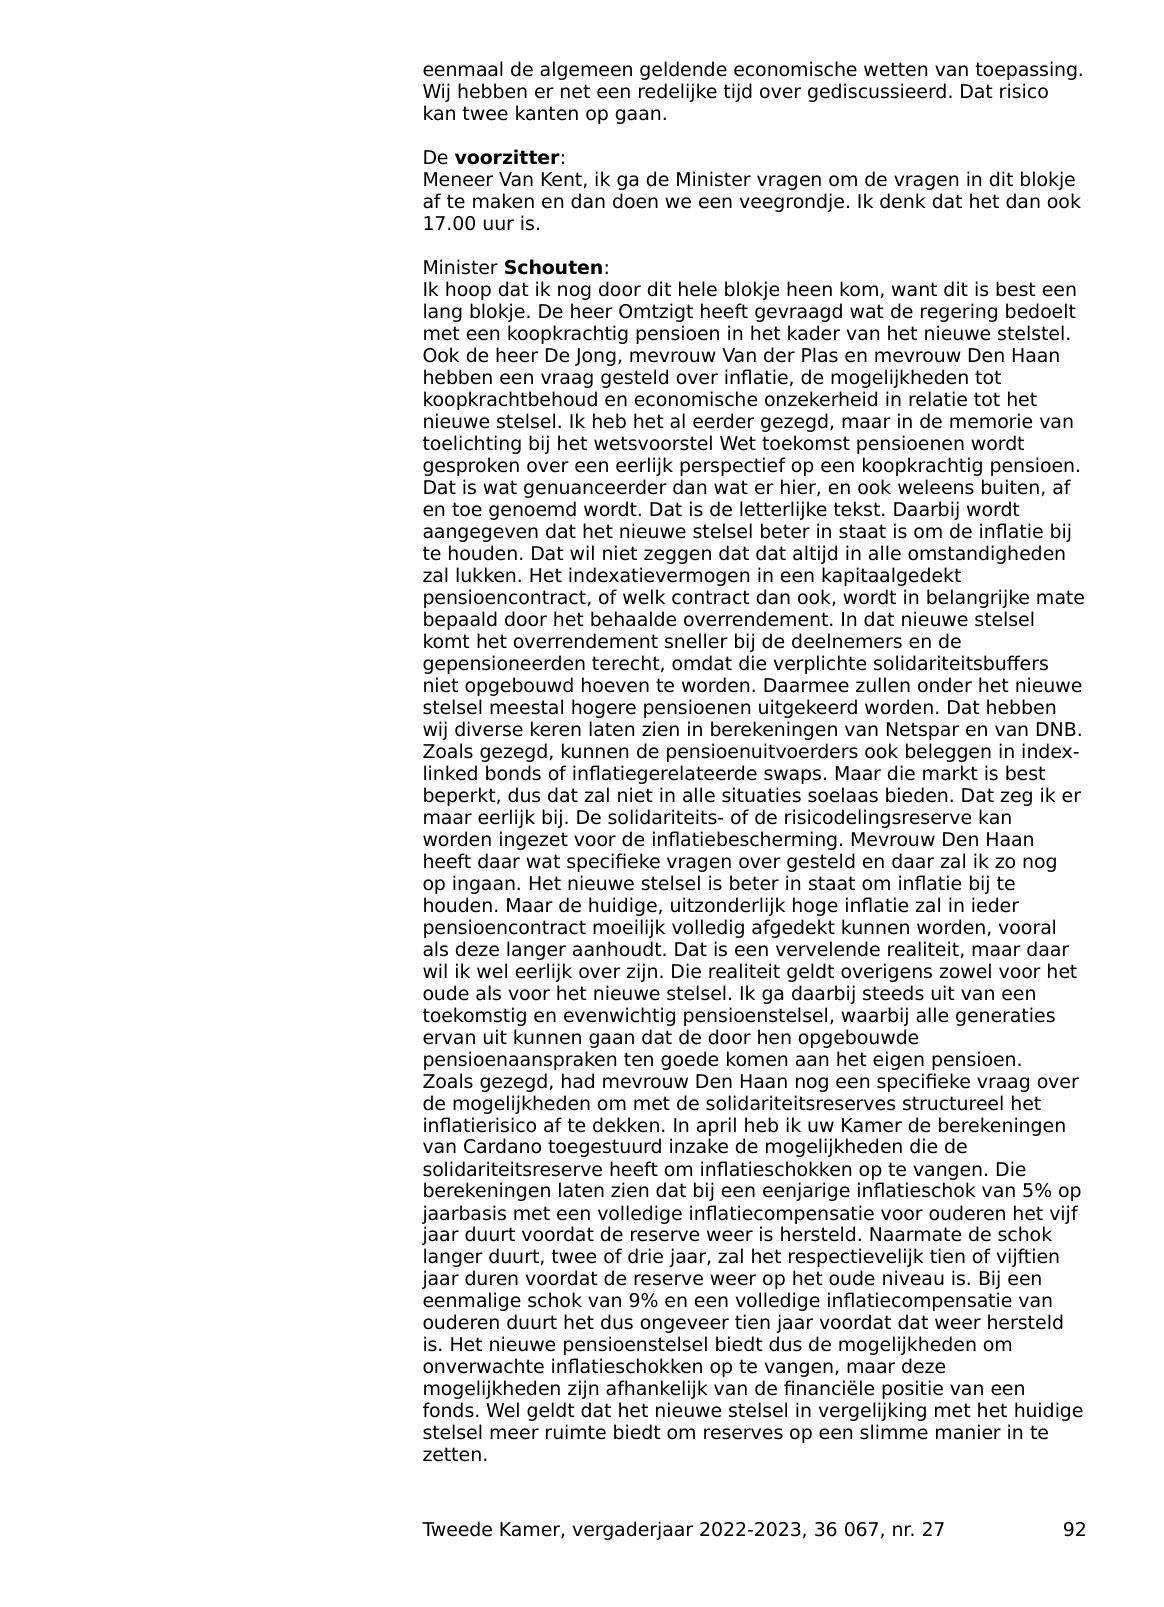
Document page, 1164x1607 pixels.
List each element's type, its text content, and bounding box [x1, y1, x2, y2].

text eenmaal de algemeen geldende economische wetten van toepassing. Wij hebben er net een redelijke tijd over gediscussieerd. Dat risico kan twee kanten op gaan. [422, 59, 1087, 125]
text Ik hoop dat ik nog door dit hele blokje heen kom, want dit is best een lang blokje. De heer Omtzigt heeft gevraagd wat de regering bedoelt met een koopkrachtig pensioen in het kader van het nieuwe stelstel. Ook de heer De Jong, mevrouw Van der Plas en mevrouw Den Haan hebben een vraag gesteld over inflatie, de mogelijkheden tot koopkrachtbehoud en economische onzekerheid in relatie tot het nieuwe stelsel. Ik heb het al eerder gezegd, maar in de memorie van toelichting bij het wetsvoorstel Wet toekomst pensioenen wordt gesproken over een eerlijk perspectief op een koopkrachtig pensioen. Dat is wat genuanceerder dan wat er hier, en ook weleens buiten, af en toe genoemd wordt. Dat is de letterlijke tekst. Daarbij wordt aangegeven dat het nieuwe stelsel beter in staat is om de inflatie bij te houden. Dat wil niet zeggen dat dat altijd in alle omstandigheden zal lukken. Het indexatievermogen in een kapitaalgedekt pensioencontract, of welk contract dan ook, wordt in belangrijke mate bepaald door het behaalde overrendement. In dat nieuwe stelsel komt het overrendement sneller bij de deelnemers en de gepensioneerden terecht, omdat die verplichte solidariteitsbuffers niet opgebouwd hoeven te worden. Daarmee zullen onder het nieuwe stelsel meestal hogere pensioenen uitgekeerd worden. Dat hebben wij diverse keren laten zien in berekeningen van Netspar en van DNB. [422, 279, 1087, 741]
text De voorzitter: [422, 147, 1087, 169]
text Meneer Van Kent, ik ga de Minister vragen om de vragen in dit blokje af te maken en dan doen we een veegrondje. Ik denk dat het dan ook 17.00 uur is. [422, 169, 1087, 235]
text Minister Schouten: [422, 257, 1087, 279]
text Zoals gezegd, kunnen de pensioenuitvoerders ook beleggen in index-linked bonds of inflatiegerelateerde swaps. Maar die markt is best beperkt, dus dat zal niet in alle situaties soelaas bieden. Dat zeg ik er maar eerlijk bij. De solidariteits- of de risicodelingsreserve kan worden ingezet voor de inflatiebescherming. Mevrouw Den Haan heeft daar wat specifieke vragen over gesteld en daar zal ik zo nog op ingaan. Het nieuwe stelsel is beter in staat om inflatie bij te houden. Maar de huidige, uitzonderlijk hoge inflatie zal in ieder pensioencontract moeilijk volledig afgedekt kunnen worden, vooral als deze langer aanhoudt. Dat is een vervelende realiteit, maar daar wil ik wel eerlijk over zijn. Die realiteit geldt overigens zowel voor het oude als voor het nieuwe stelsel. Ik ga daarbij steeds uit van een toekomstig en evenwichtig pensioenstelsel, waarbij alle generaties ervan uit kunnen gaan dat de door hen opgebouwde pensioenaanspraken ten goede komen aan het eigen pensioen. [422, 741, 1087, 1071]
text Zoals gezegd, had mevrouw Den Haan nog een specifieke vraag over de mogelijkheden om met de solidariteitsreserves structureel het inflatierisico af te dekken. In april heb ik uw Kamer de berekeningen van Cardano toegestuurd inzake de mogelijkheden die de solidariteitsreserve heeft om inflatieschokken op te vangen. Die berekeningen laten zien dat bij een eenjarige inflatieschok van 5% op jaarbasis met een volledige inflatiecompensatie voor ouderen het vijf jaar duurt voordat de reserve weer is hersteld. Naarmate de schok langer duurt, twee of drie jaar, zal het respectievelijk tien of vijftien jaar duren voordat de reserve weer op het oude niveau is. Bij een eenmalige schok van 9% en een volledige inflatiecompensatie van ouderen duurt het dus ongeveer tien jaar voordat dat weer hersteld is. Het nieuwe pensioenstelsel biedt dus de mogelijkheden om onverwachte inflatieschokken op te vangen, maar deze mogelijkheden zijn afhankelijk van de financiële positie van een fonds. Wel geldt dat het nieuwe stelsel in vergelijking met het huidige stelsel meer ruimte biedt om reserves op een slimme manier in te zetten. [422, 1071, 1087, 1466]
